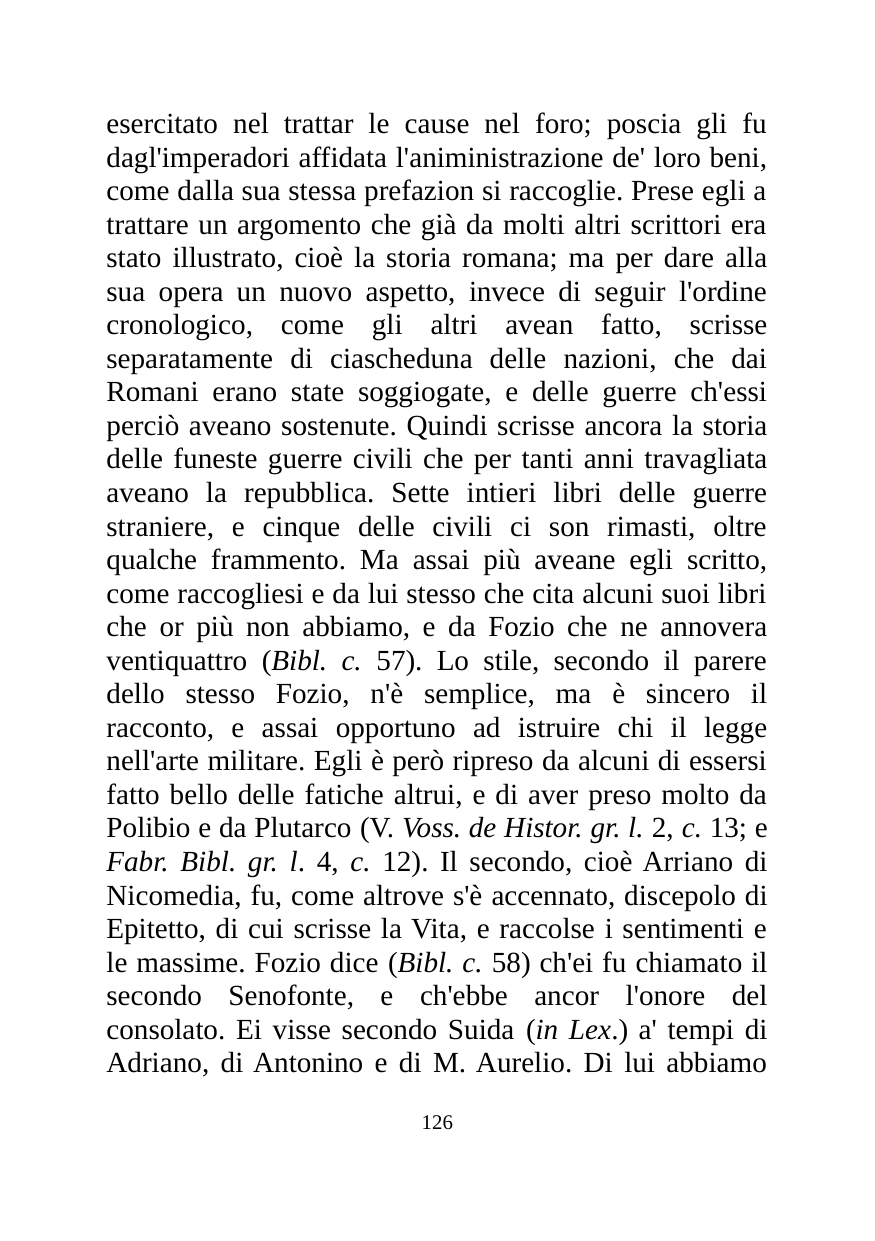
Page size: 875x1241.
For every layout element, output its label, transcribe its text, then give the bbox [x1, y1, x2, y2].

text esercitato nel trattar le cause nel foro; poscia gli fu dagl'imperadori affidata l'aniministrazione de' loro beni, come dalla sua stessa prefazion si raccoglie. Prese egli a trattare un argomento che già da molti altri scrittori era stato illustrato, cioè la storia romana; ma per dare alla sua opera un nuovo aspetto, invece di seguir l'ordine cronologico, come gli altri avean fatto, scrisse separatamente di ciascheduna delle nazioni, che dai Romani erano state soggiogate, e delle guerre ch'essi perciò aveano sostenute. Quindi scrisse ancora la storia delle funeste guerre civili che per tanti anni travagliata aveano la repubblica. Sette intieri libri delle guerre straniere, e cinque delle civili ci son rimasti, oltre qualche frammento. Ma assai più aveane egli scritto, come raccogliesi e da lui stesso che cita alcuni suoi libri che or più non abbiamo, e da Fozio che ne annovera ventiquattro (Bibl. c. 57). Lo stile, secondo il parere dello stesso Fozio, n'è semplice, ma è sincero il racconto, e assai opportuno ad istruire chi il legge nell'arte militare. Egli è però ripreso da alcuni di essersi fatto bello delle fatiche altrui, e di aver preso molto da Polibio e da Plutarco (V. Voss. de Histor. gr. l. 2, c. 13; e Fabr. Bibl. gr. l. 4, c. 12). Il secondo, cioè Arriano di Nicomedia, fu, come altrove s'è accennato, discepolo di Epitetto, di cui scrisse la Vita, e raccolse i sentimenti e le massime. Fozio dice (Bibl. c. 58) ch'ei fu chiamato il secondo Senofonte, e ch'ebbe ancor l'onore del consolato. Ei visse secondo Suida (in Lex.) a' tempi di Adriano, di Antonino e di M. Aurelio. Di lui abbiamo [106, 106, 768, 1079]
